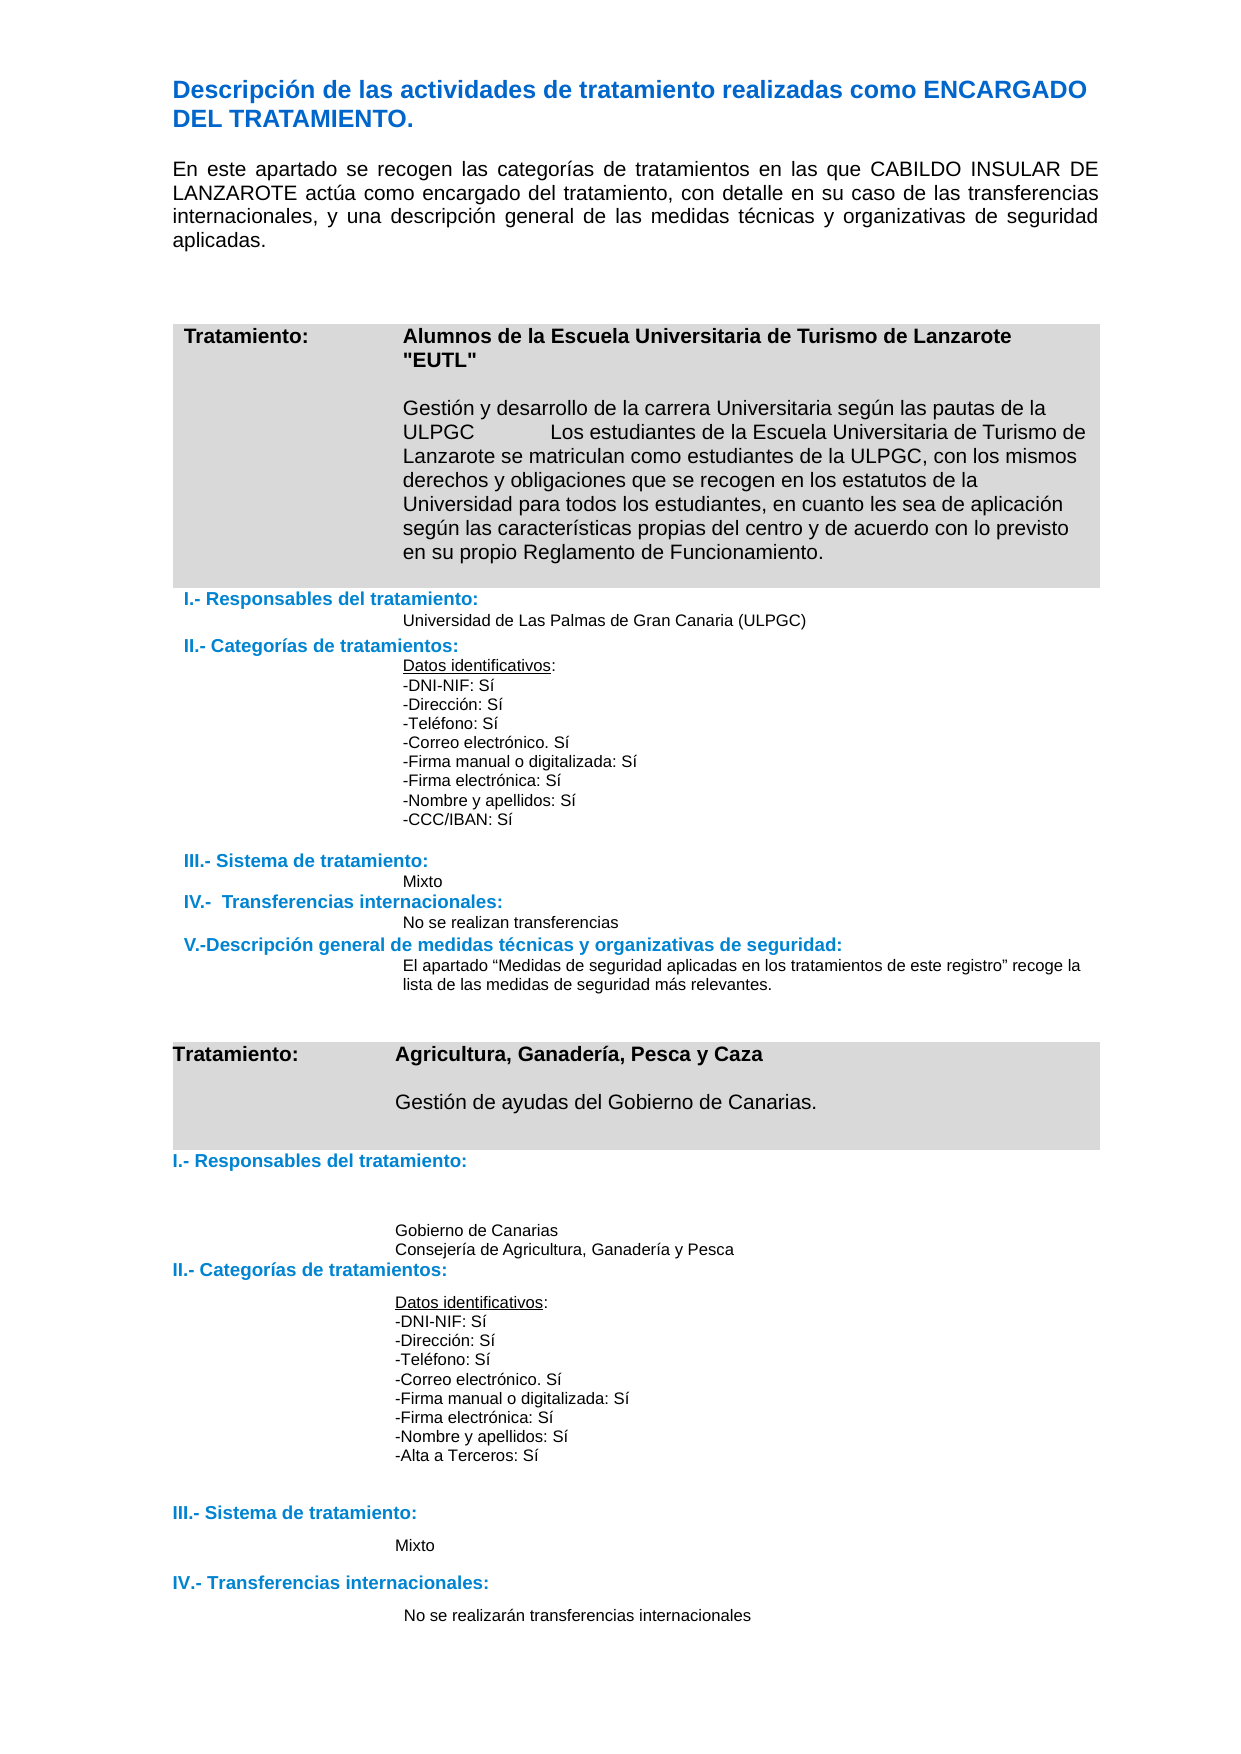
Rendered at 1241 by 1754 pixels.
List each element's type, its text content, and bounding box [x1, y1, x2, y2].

table_cell Mixto [391, 872, 1100, 891]
table_cell Mixto [395, 1536, 1100, 1572]
table_header Alumnos de la Escuela Universitaria de Turismo de Lanzarote "EUTL" Gestión y desarrollo de la carrera Universitaria según las pautas de la ULPGC Los estudiantes de la Escuela Universitaria de Turismo de Lanzarote se matriculan como estudiantes de la ULPGC, con los mismos derechos y obligaciones que se recogen en los estatutos de la Universidad para todos los estudiantes, en cuanto les sea de aplicación según las características propias del centro y de acuerdo con lo previsto en su propio Reglamento de Funcionamiento. [391, 324, 1100, 588]
table_cell Gobierno de Canarias Consejería de Agricultura, Ganadería y Pesca [395, 1220, 1100, 1259]
table_cell [173, 1220, 395, 1259]
table_cell II.- Categorías de tratamientos: [173, 635, 1100, 656]
table_cell III.- Sistema de tratamiento: [173, 850, 1100, 872]
table_cell I.- Responsables del tratamiento: [173, 1150, 1100, 1220]
table_cell V.-Descripción general de medidas técnicas y organizativas de seguridad: [173, 934, 1100, 956]
table_header Tratamiento: [173, 324, 391, 588]
table_cell IV.- Transferencias internacionales: No se realizarán transferencias internacionales [173, 1572, 1100, 1625]
table_cell [173, 611, 391, 634]
subtitle Descripción de las actividades de tratamiento realizadas como ENCARGADO DEL TRATAMIENTO. [172, 75, 1100, 132]
table_cell Universidad de Las Palmas de Gran Canaria (ULPGC) [391, 611, 1100, 634]
table_cell [173, 1536, 395, 1572]
table_cell El apartado “Medidas de seguridad aplicadas en los tratamientos de este registro” recoge la lista de las medidas de seguridad más relevantes. [391, 956, 1100, 994]
table_cell I.- Responsables del tratamiento: [173, 588, 1100, 611]
table_cell II.- Categorías de tratamientos: [173, 1259, 1100, 1293]
table_header Tratamiento: [173, 1042, 395, 1150]
table_cell IV.- Transferencias internacionales: [173, 891, 1100, 912]
table_header Agricultura, Ganadería, Pesca y Caza Gestión de ayudas del Gobierno de Canarias. [395, 1042, 1100, 1150]
table_cell [173, 872, 391, 891]
text En este apartado se recogen las categorías de tratamientos en las que CABILDO INSULAR DE LANZAROTE actúa como encargado del tratamiento, con detalle en su caso de las transferencias internacionales, y una descripción general de las medidas técnicas y organizativas de seguridad aplicadas. [172, 156, 1100, 252]
table_cell No se realizan transferencias [391, 913, 1100, 934]
table_cell [173, 956, 391, 994]
table_cell [173, 913, 391, 934]
table_cell [173, 656, 391, 850]
table_cell Datos identificativos: -DNI-NIF: Sí -Dirección: Sí -Teléfono: Sí -Correo electrónico. Sí -Firma manual o digitalizada: Sí -Firma electrónica: Sí -Nombre y apellidos: Sí -CCC/IBAN: Sí [391, 656, 1100, 850]
table_cell Datos identificativos: -DNI-NIF: Sí -Dirección: Sí -Teléfono: Sí -Correo electrónico. Sí -Firma manual o digitalizada: Sí -Firma electrónica: Sí -Nombre y apellidos: Sí -Alta a Terceros: Sí [395, 1293, 1100, 1502]
table_cell [173, 1293, 395, 1502]
table_cell III.- Sistema de tratamiento: [173, 1502, 1100, 1536]
